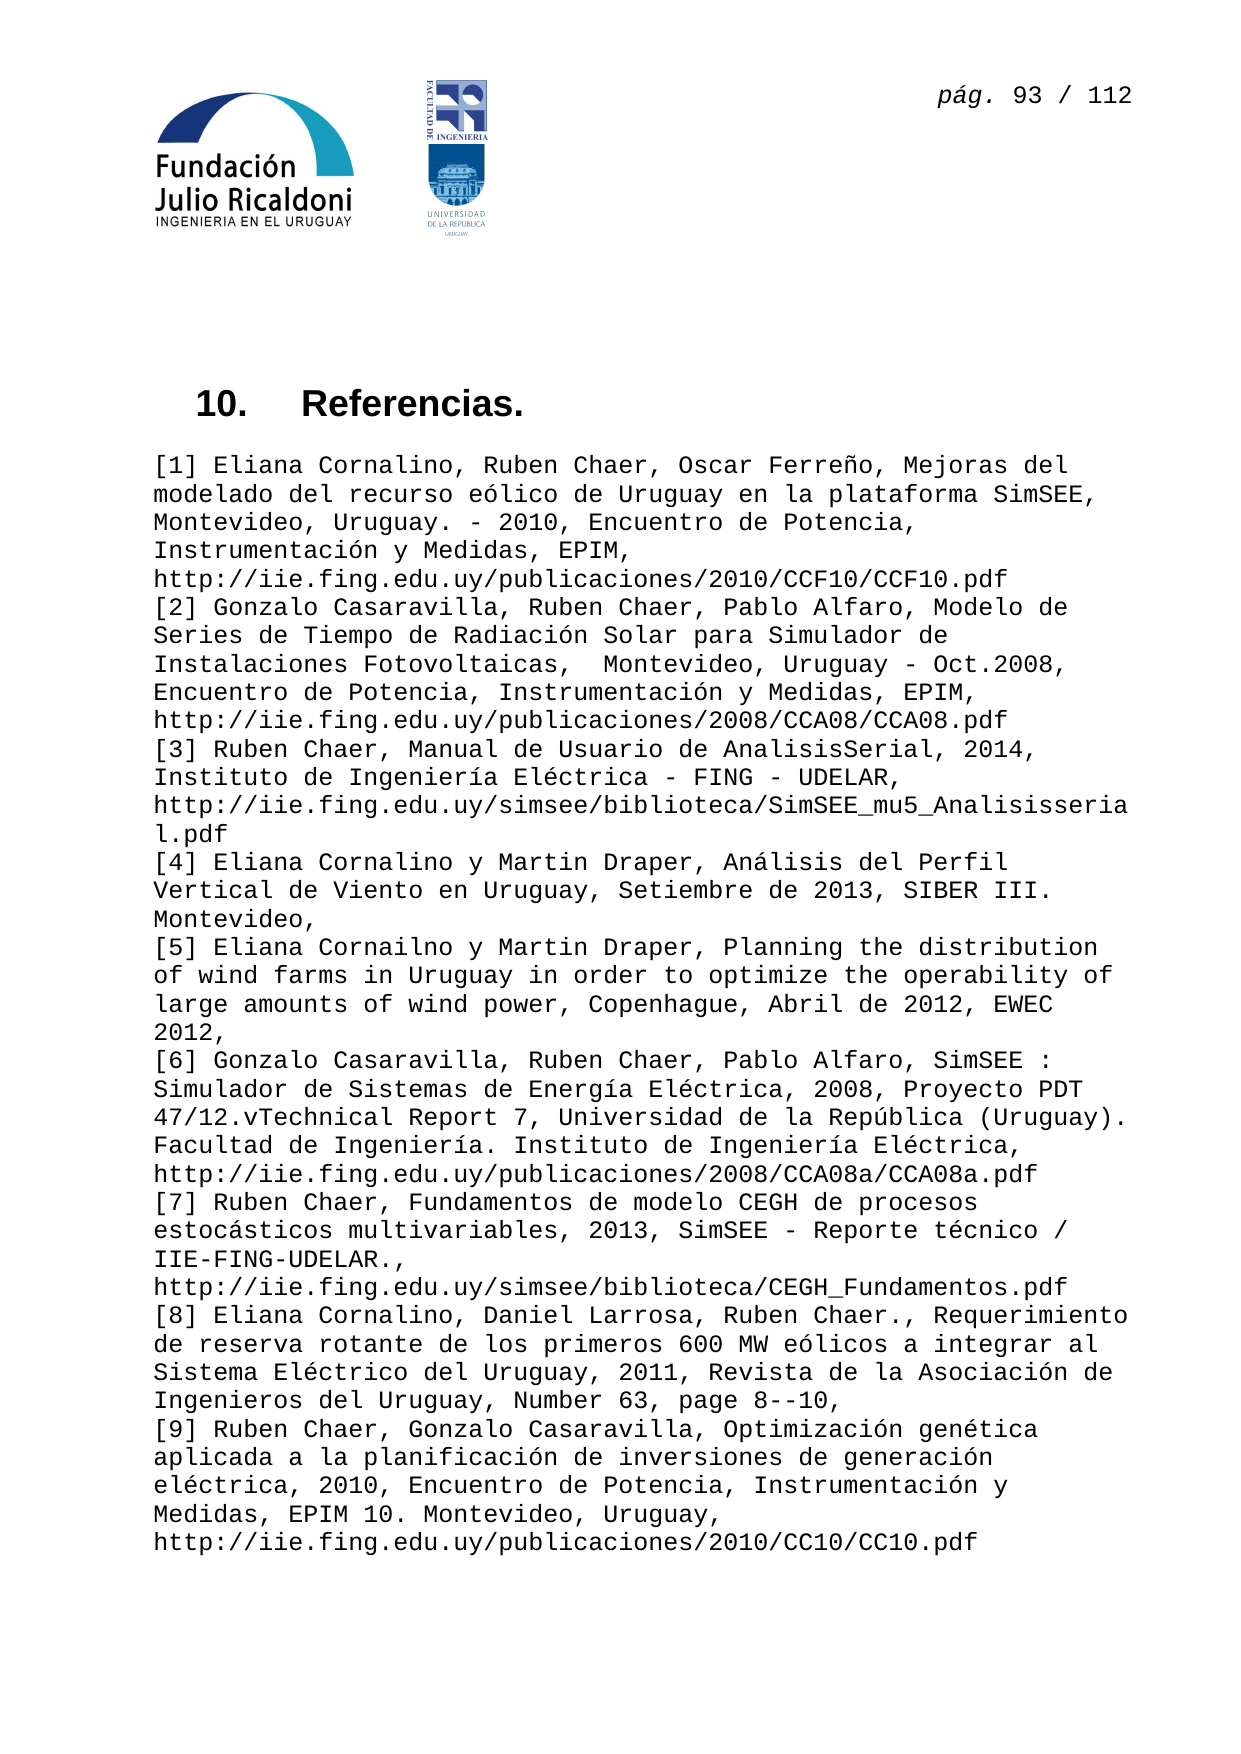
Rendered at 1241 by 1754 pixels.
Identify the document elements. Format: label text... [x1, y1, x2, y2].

picture [427, 80, 488, 140]
picture [428, 144, 485, 236]
text [2] Gonzalo Casaravilla, Ruben Chaer, Pablo Alfaro, Modelo de Series de Tiempo de Radiación Solar para Simulador de Instalaciones Fotovoltaicas, Montevideo, Uruguay - Oct.2008, Encuentro de Potencia, Instrumentación y Medidas, EPIM, http://iie.fing.edu.uy/publicaciones/2008/CCA08/CCA08.pdf [153, 594, 1139, 736]
text [6] Gonzalo Casaravilla, Ruben Chaer, Pablo Alfaro, SimSEE : Simulador de Sistemas de Energía Eléctrica, 2008, Proyecto PDT 47/12.vTechnical Report 7, Universidad de la República (Uruguay). Facultad de Ingeniería. Instituto de Ingeniería Eléctrica, http://iie.fing.edu.uy/publicaciones/2008/CCA08a/CCA08a.pdf [153, 1048, 1139, 1189]
text [3] Ruben Chaer, Manual de Usuario de AnalisisSerial, 2014, Instituto de Ingeniería Eléctrica - FING - UDELAR, http://iie.fing.edu.uy/simsee/biblioteca/SimSEE_mu5_Analisisserial.pdf [153, 736, 1139, 849]
picture [139, 74, 407, 250]
text [1] Eliana Cornalino, Ruben Chaer, Oscar Ferreño, Mejoras del modelado del recurso eólico de Uruguay en la plataforma SimSEE, Montevideo, Uruguay. - 2010, Encuentro de Potencia, Instrumentación y Medidas, EPIM, http://iie.fing.edu.uy/publicaciones/2010/CCF10/CCF10.pdf [153, 453, 1139, 594]
text [4] Eliana Cornalino y Martin Draper, Análisis del Perfil Vertical de Viento en Uruguay, Setiembre de 2013, SIBER III. Montevideo, [153, 849, 1139, 934]
text [7] Ruben Chaer, Fundamentos de modelo CEGH de procesos estocásticos multivariables, 2013, SimSEE - Reporte técnico / IIE-FING-UDELAR., http://iie.fing.edu.uy/simsee/biblioteca/CEGH_Fundamentos.pdf [153, 1189, 1139, 1303]
text [8] Eliana Cornalino, Daniel Larrosa, Ruben Chaer., Requerimiento de reserva rotante de los primeros 600 MW eólicos a integrar al Sistema Eléctrico del Uruguay, 2011, Revista de la Asociación de Ingenieros del Uruguay, Number 63, page 8--10, [153, 1303, 1139, 1416]
subtitle Referencias. [171, 381, 1139, 424]
text [9] Ruben Chaer, Gonzalo Casaravilla, Optimización genética aplicada a la planificación de inversiones de generación eléctrica, 2010, Encuentro de Potencia, Instrumentación y Medidas, EPIM 10. Montevideo, Uruguay, http://iie.fing.edu.uy/publicaciones/2010/CC10/CC10.pdf [153, 1416, 1139, 1558]
text [5] Eliana Cornailno y Martin Draper, Planning the distribution of wind farms in Uruguay in order to optimize the operability of large amounts of wind power, Copenhague, Abril de 2012, EWEC 2012, [153, 934, 1139, 1048]
